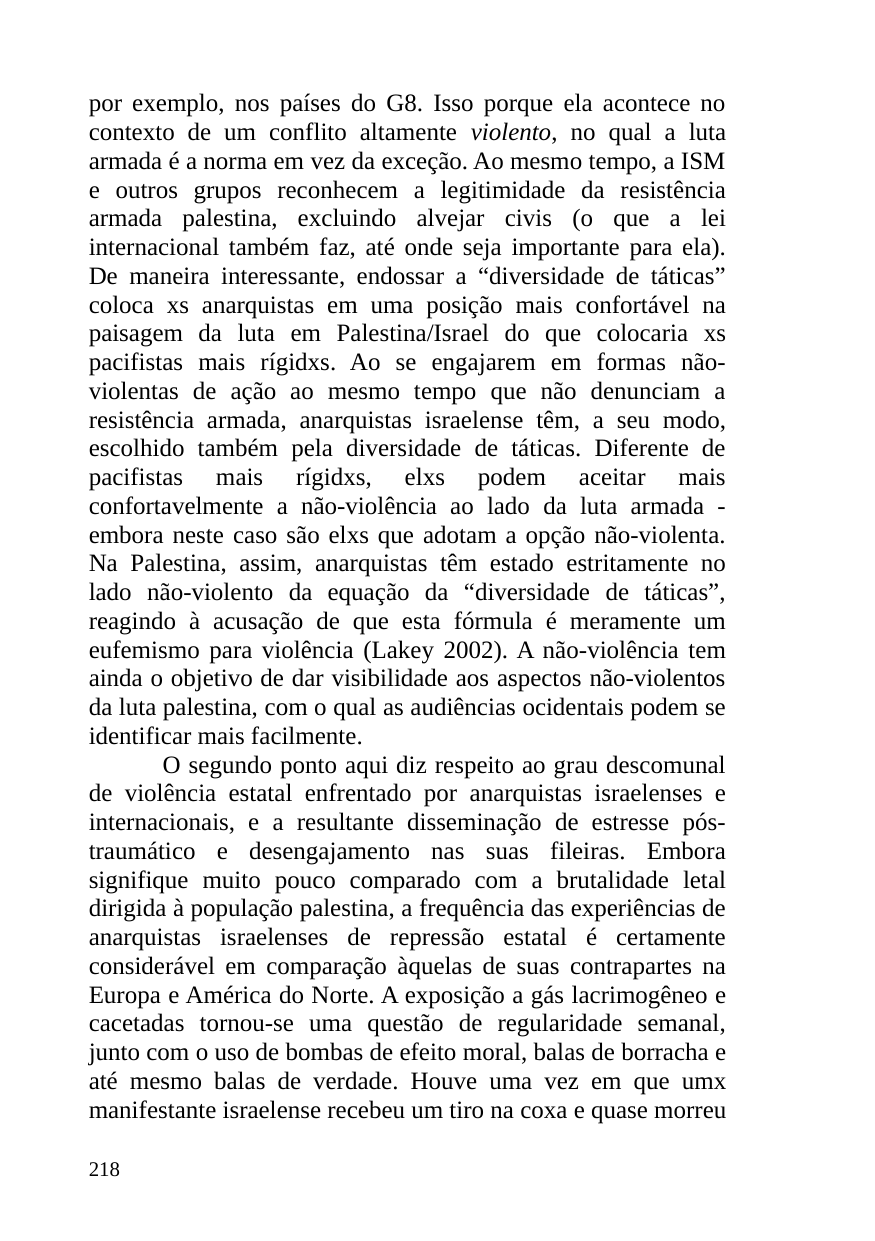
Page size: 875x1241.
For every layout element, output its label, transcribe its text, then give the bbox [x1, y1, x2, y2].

text O segundo ponto aqui diz respeito ao grau descomunal de violência estatal enfrentado por anarquistas israelenses e internacionais, e a resultante disseminação de estresse pós-traumático e desengajamento nas suas fileiras. Embora signifique muito pouco comparado com a brutalidade letal dirigida à população palestina, a frequência das experiências de anarquistas israelenses de repressão estatal é certamente considerável em comparação àquelas de suas contrapartes na Europa e América do Norte. A exposição a gás lacrimogêneo e cacetadas tornou-se uma questão de regularidade semanal, junto com o uso de bombas de efeito moral, balas de borracha e até mesmo balas de verdade. Houve uma vez em que umx manifestante israelense recebeu um tiro na coxa e quase morreu [88, 750, 726, 1123]
text por exemplo, nos países do G8. Isso porque ela acontece no contexto de um conflito altamente violento, no qual a luta armada é a norma em vez da exceção. Ao mesmo tempo, a ISM e outros grupos reconhecem a legitimidade da resistência armada palestina, excluindo alvejar civis (o que a lei internacional também faz, até onde seja importante para ela). De maneira interessante, endossar a “diversidade de táticas” coloca xs anarquistas em uma posição mais confortável na paisagem da luta em Palestina/Israel do que colocaria xs pacifistas mais rígidxs. Ao se engajarem em formas não-violentas de ação ao mesmo tempo que não denunciam a resistência armada, anarquistas israelense têm, a seu modo, escolhido também pela diversidade de táticas. Diferente de pacifistas mais rígidxs, elxs podem aceitar mais confortavelmente a não-violência ao lado da luta armada - embora neste caso são elxs que adotam a opção não-violenta. Na Palestina, assim, anarquistas têm estado estritamente no lado não-violento da equação da “diversidade de táticas”, reagindo à acusação de que esta fórmula é meramente um eufemismo para violência (Lakey 2002). A não-violência tem ainda o objetivo de dar visibilidade aos aspectos não-violentos da luta palestina, com o qual as audiências ocidentais podem se identificar mais facilmente. [88, 88, 726, 750]
